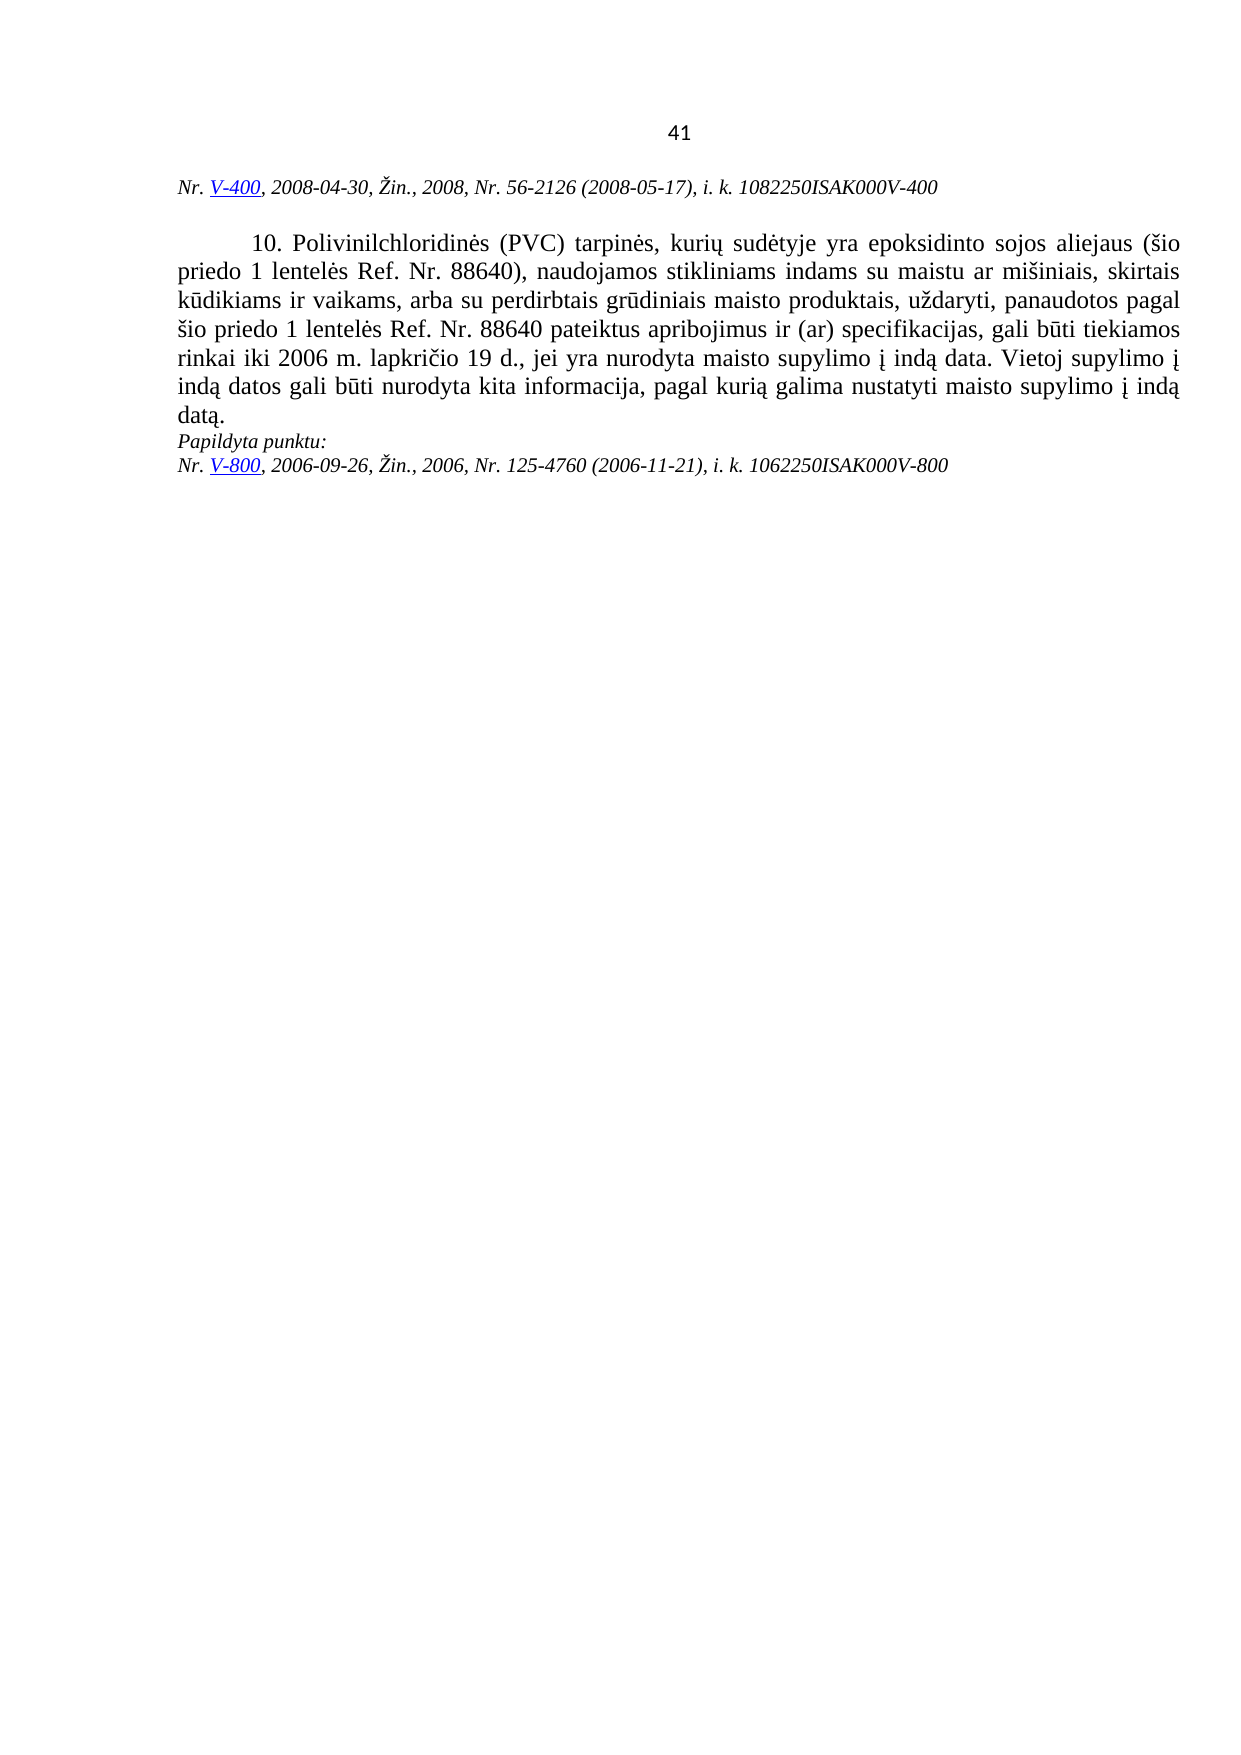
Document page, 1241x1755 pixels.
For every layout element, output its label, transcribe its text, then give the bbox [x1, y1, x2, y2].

text Papildyta punktu: [177, 429, 1181, 453]
text Nr. V-400, 2008-04-30, Žin., 2008, Nr. 56-2126 (2008-05-17), i. k. 1082250ISAK000V-400 [177, 175, 1181, 199]
text 10. Polivinilchloridinės (PVC) tarpinės, kurių sudėtyje yra epoksidinto sojos aliejaus (šio priedo 1 lentelės Ref. Nr. 88640), naudojamos stikliniams indams su maistu ar mišiniais, skirtais kūdikiams ir vaikams, arba su perdirbtais grūdiniais maisto produktais, uždaryti, panaudotos pagal šio priedo 1 lentelės Ref. Nr. 88640 pateiktus apribojimus ir (ar) specifikacijas, gali būti tiekiamos rinkai iki 2006 m. lapkričio 19 d., jei yra nurodyta maisto supylimo į indą data. Vietoj supylimo į indą datos gali būti nurodyta kita informacija, pagal kurią galima nustatyti maisto supylimo į indą datą. [177, 228, 1181, 429]
text Nr. V-800, 2006-09-26, Žin., 2006, Nr. 125-4760 (2006-11-21), i. k. 1062250ISAK000V-800 [177, 453, 1181, 477]
